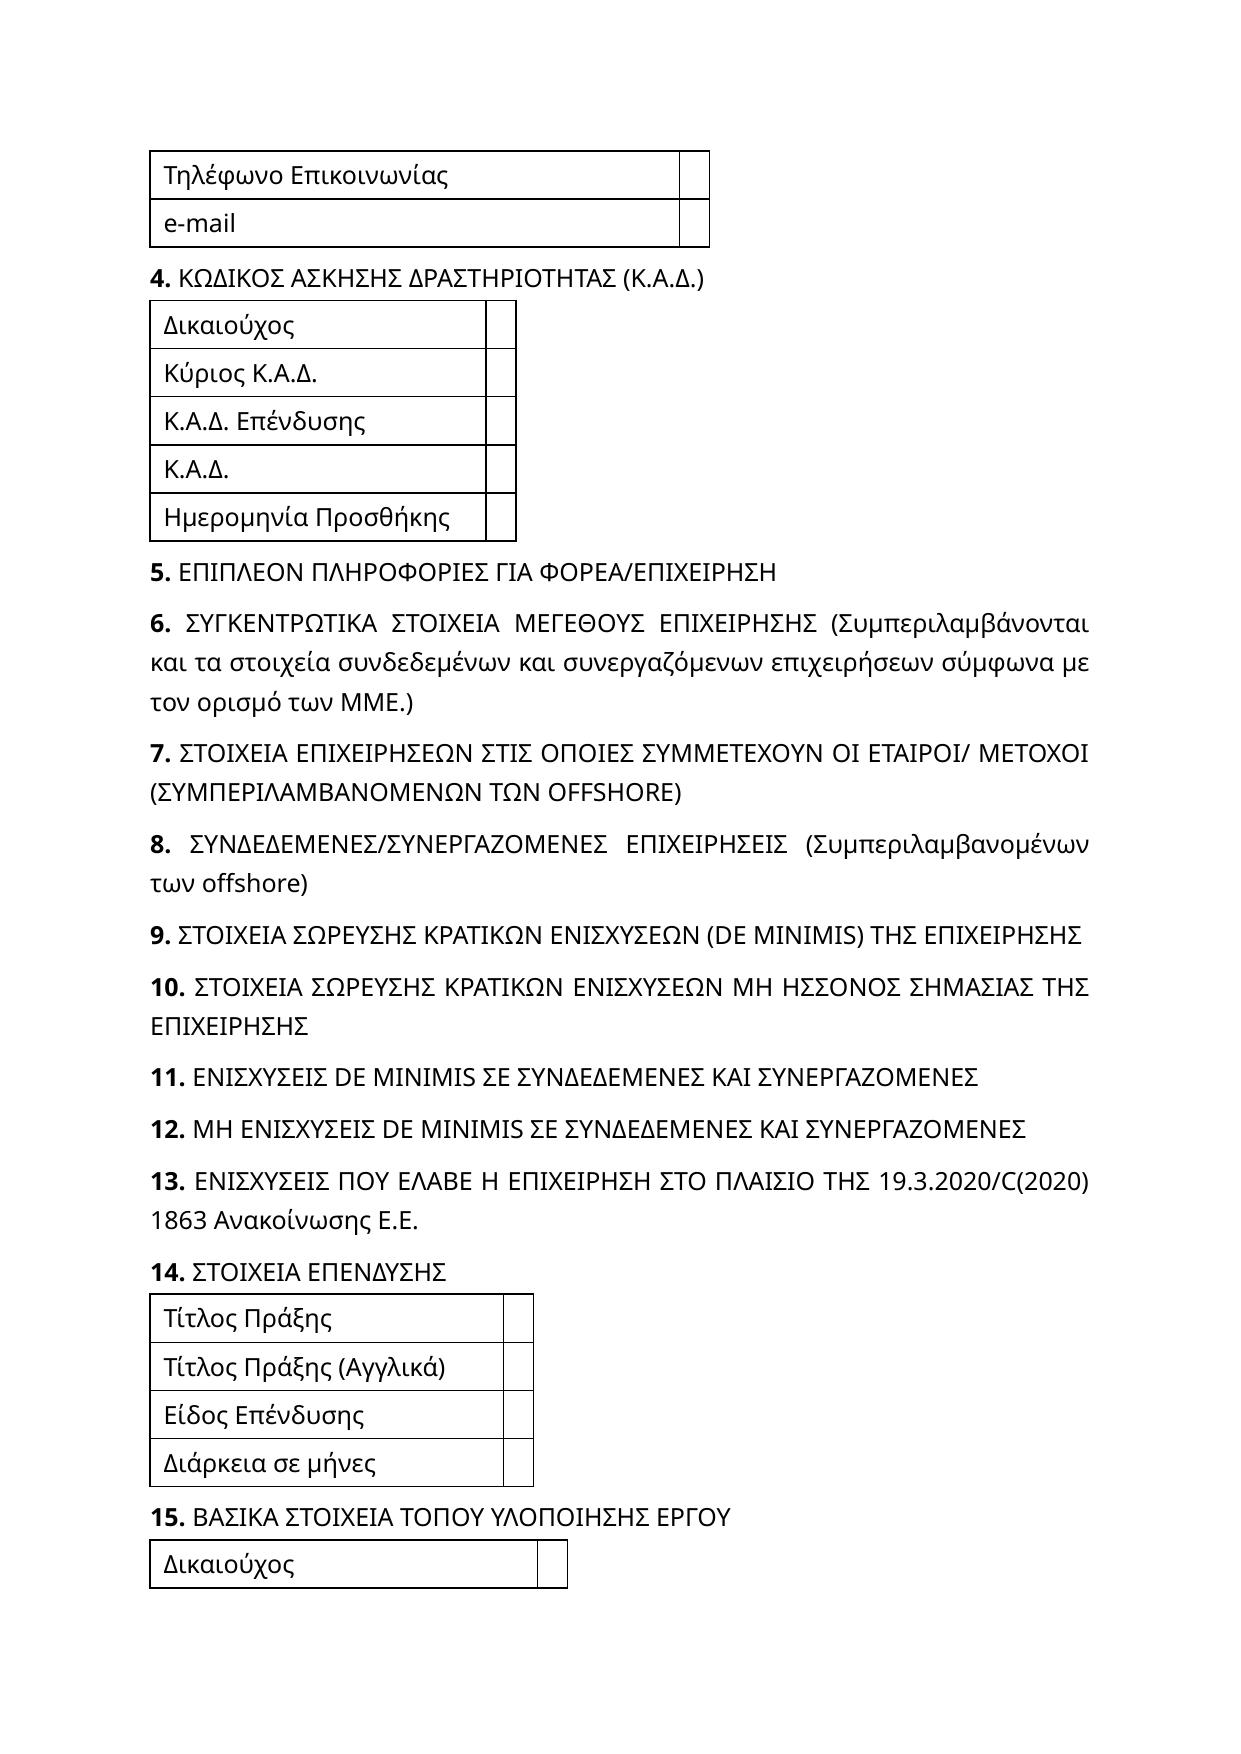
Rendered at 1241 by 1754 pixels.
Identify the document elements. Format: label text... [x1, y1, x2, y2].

table_header Τίτλος Πράξης [151, 1295, 503, 1341]
text 14. ΣΤΟΙΧΕΙΑ ΕΠΕΝΔΥΣΗΣ [150, 1254, 1090, 1288]
table_cell [680, 152, 709, 198]
table_cell Τηλέφωνο Επικοινωνίας [151, 152, 679, 198]
table_header [487, 301, 515, 348]
table_cell Τίτλος Πράξης (Αγγλικά) [151, 1343, 503, 1389]
table_cell Κύριος Κ.Α.Δ. [151, 349, 485, 396]
text 15. ΒΑΣΙΚΑ ΣΤΟΙΧΕΙΑ ΤΟΠΟΥ ΥΛΟΠΟΙΗΣΗΣ ΕΡΓΟΥ [150, 1500, 1090, 1534]
table_header [538, 1541, 567, 1587]
text 12. ΜΗ ΕΝΙΣΧΥΣΕΙΣ DE MINIMIS ΣΕ ΣΥΝΔΕΔΕΜΕΝΕΣ ΚΑΙ ΣΥΝΕΡΓΑΖΟΜΕΝΕΣ [150, 1112, 1090, 1146]
text 13. ΕΝΙΣΧΥΣΕΙΣ ΠΟΥ ΕΛΑΒΕ Η ΕΠΙΧΕΙΡΗΣΗ ΣΤΟ ΠΛΑΙΣΙΟ ΤΗΣ 19.3.2020/C(2020) 1863 Ανακοίνωσης Ε.Ε. [150, 1163, 1090, 1237]
text 5. ΕΠΙΠΛΕΟΝ ΠΛΗΡΟΦΟΡΙΕΣ ΓΙΑ ΦΟΡΕΑ/ΕΠΙΧΕΙΡΗΣΗ [150, 554, 1090, 588]
table_cell [487, 494, 515, 540]
table_cell [487, 446, 515, 492]
table_cell Ημερομηνία Προσθήκης [151, 494, 485, 540]
table_cell [504, 1343, 533, 1389]
text 8. ΣΥΝΔΕΔΕΜΕΝΕΣ/ΣΥΝΕΡΓΑΖΟΜΕΝΕΣ ΕΠΙΧΕΙΡΗΣΕΙΣ (Συμπεριλαμβανομένων των offshore) [150, 827, 1090, 900]
text 4. ΚΩΔΙΚΟΣ ΑΣΚΗΣΗΣ ΔΡΑΣΤΗΡΙΟΤΗΤΑΣ (Κ.Α.Δ.) [150, 260, 1090, 294]
text 7. ΣΤΟΙΧΕΙΑ ΕΠΙΧΕΙΡΗΣΕΩΝ ΣΤΙΣ ΟΠΟΙΕΣ ΣΥΜΜΕΤΕΧΟΥΝ ΟΙ ΕΤΑΙΡΟΙ/ ΜΕΤΟΧΟΙ (ΣΥΜΠΕΡΙΛΑΜΒΑΝΟΜΕΝΩΝ ΤΩΝ OFFSHORE) [150, 736, 1090, 809]
table_header Δικαιούχος [151, 1541, 537, 1587]
table_cell [504, 1439, 533, 1486]
table_cell [487, 349, 515, 396]
table_cell Κ.Α.Δ. Επένδυσης [151, 397, 485, 444]
text 11. ΕΝΙΣΧΥΣΕΙΣ DE MINIMIS ΣΕ ΣΥΝΔΕΔΕΜΕΝΕΣ ΚΑΙ ΣΥΝΕΡΓΑΖΟΜΕΝΕΣ [150, 1060, 1090, 1094]
text 9. ΣΤΟΙΧΕΙΑ ΣΩΡΕΥΣΗΣ ΚΡΑΤΙΚΩΝ ΕΝΙΣΧΥΣΕΩΝ (DE MINIMIS) ΤΗΣ ΕΠΙΧΕΙΡΗΣΗΣ [150, 917, 1090, 952]
table_cell [504, 1391, 533, 1438]
table_cell [680, 200, 709, 246]
table_header [504, 1295, 533, 1341]
table_cell Διάρκεια σε μήνες [151, 1439, 503, 1486]
text 10. ΣΤΟΙΧΕΙΑ ΣΩΡΕΥΣΗΣ ΚΡΑΤΙΚΩΝ ΕΝΙΣΧΥΣΕΩΝ ΜΗ ΗΣΣΟΝΟΣ ΣΗΜΑΣΙΑΣ ΤΗΣ ΕΠΙΧΕΙΡΗΣΗΣ [150, 969, 1090, 1042]
table_cell Κ.Α.Δ. [151, 446, 485, 492]
table_header Δικαιούχος [151, 301, 485, 348]
table_cell Είδος Επένδυσης [151, 1391, 503, 1438]
text 6. ΣΥΓΚΕΝΤΡΩΤΙΚΑ ΣΤΟΙΧΕΙΑ ΜΕΓΕΘΟΥΣ ΕΠΙΧΕΙΡΗΣΗΣ (Συμπεριλαμβάνονται και τα στοιχεία συνδεδεμένων και συνεργαζόμενων επιχειρήσεων σύμφωνα με τον ορισμό των ΜΜΕ.) [150, 606, 1090, 718]
table_cell e-mail [151, 200, 679, 246]
table_cell [487, 397, 515, 444]
